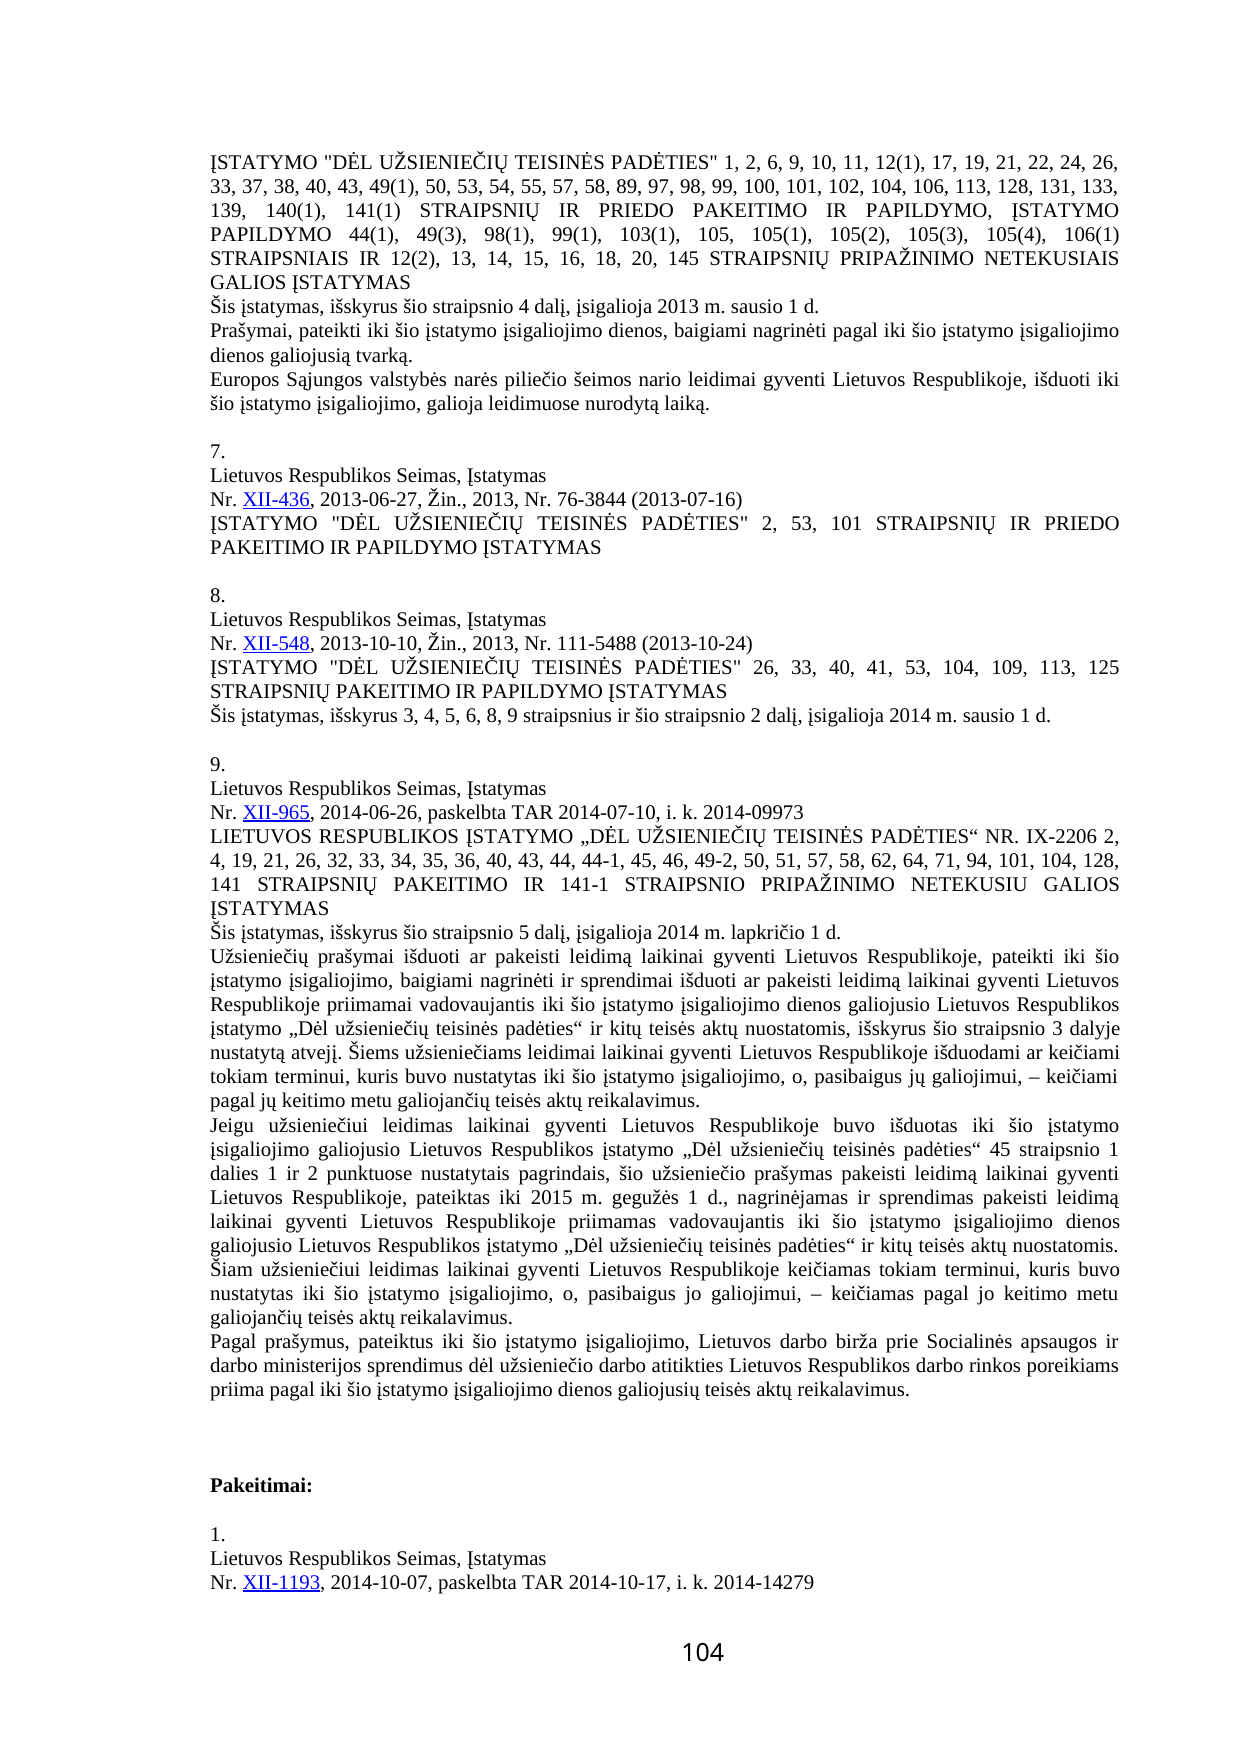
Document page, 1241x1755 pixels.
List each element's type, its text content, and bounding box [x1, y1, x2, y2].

text Jeigu užsieniečiui leidimas laikinai gyventi Lietuvos Respublikoje buvo išduotas iki šio įstatymo įsigaliojimo galiojusio Lietuvos Respublikos įstatymo „Dėl užsieniečių teisinės padėties“ 45 straipsnio 1 dalies 1 ir 2 punktuose nustatytais pagrindais, šio užsieniečio prašymas pakeisti leidimą laikinai gyventi Lietuvos Respublikoje, pateiktas iki 2015 m. gegužės 1 d., nagrinėjamas ir sprendimas pakeisti leidimą laikinai gyventi Lietuvos Respublikoje priimamas vadovaujantis iki šio įstatymo įsigaliojimo dienos galiojusio Lietuvos Respublikos įstatymo „Dėl užsieniečių teisinės padėties“ ir kitų teisės aktų nuostatomis. Šiam užsieniečiui leidimas laikinai gyventi Lietuvos Respublikoje keičiamas tokiam terminui, kuris buvo nustatytas iki šio įstatymo įsigaliojimo, o, pasibaigus jo galiojimui, – keičiamas pagal jo keitimo metu galiojančių teisės aktų reikalavimus. [210, 1112, 1120, 1329]
text Nr. XII-1193, 2014-10-07, paskelbta TAR 2014-10-17, i. k. 2014-14279 [210, 1570, 1120, 1594]
text Šis įstatymas, išskyrus šio straipsnio 5 dalį, įsigalioja 2014 m. lapkričio 1 d. [210, 920, 1120, 944]
text Nr. XII-548, 2013-10-10, Žin., 2013, Nr. 111-5488 (2013-10-24) [210, 631, 1120, 655]
text LIETUVOS RESPUBLIKOS ĮSTATYMO „DĖL UŽSIENIEČIŲ TEISINĖS PADĖTIES“ NR. IX-2206 2, 4, 19, 21, 26, 32, 33, 34, 35, 36, 40, 43, 44, 44-1, 45, 46, 49-2, 50, 51, 57, 58, 62, 64, 71, 94, 101, 104, 128, 141 STRAIPSNIŲ PAKEITIMO IR 141-1 STRAIPSNIO PRIPAŽINIMO NETEKUSIU GALIOS ĮSTATYMAS [210, 824, 1120, 920]
text Prašymai, pateikti iki šio įstatymo įsigaliojimo dienos, baigiami nagrinėti pagal iki šio įstatymo įsigaliojimo dienos galiojusią tvarką. [210, 318, 1120, 367]
text Pakeitimai: [210, 1473, 1120, 1497]
text Šis įstatymas, išskyrus 3, 4, 5, 6, 8, 9 straipsnius ir šio straipsnio 2 dalį, įsigalioja 2014 m. sausio 1 d. [210, 703, 1120, 727]
text ĮSTATYMO "DĖL UŽSIENIEČIŲ TEISINĖS PADĖTIES" 1, 2, 6, 9, 10, 11, 12(1), 17, 19, 21, 22, 24, 26, 33, 37, 38, 40, 43, 49(1), 50, 53, 54, 55, 57, 58, 89, 97, 98, 99, 100, 101, 102, 104, 106, 113, 128, 131, 133, 139, 140(1), 141(1) STRAIPSNIŲ IR PRIEDO PAKEITIMO IR PAPILDYMO, ĮSTATYMO PAPILDYMO 44(1), 49(3), 98(1), 99(1), 103(1), 105, 105(1), 105(2), 105(3), 105(4), 106(1) STRAIPSNIAIS IR 12(2), 13, 14, 15, 16, 18, 20, 145 STRAIPSNIŲ PRIPAŽINIMO NETEKUSIAIS GALIOS ĮSTATYMAS [210, 150, 1120, 294]
text Nr. XII-436, 2013-06-27, Žin., 2013, Nr. 76-3844 (2013-07-16) [210, 487, 1120, 511]
text ĮSTATYMO "DĖL UŽSIENIEČIŲ TEISINĖS PADĖTIES" 2, 53, 101 STRAIPSNIŲ IR PRIEDO PAKEITIMO IR PAPILDYMO ĮSTATYMAS [210, 511, 1120, 559]
text Lietuvos Respublikos Seimas, Įstatymas [210, 607, 1120, 631]
text 7. [210, 439, 1120, 463]
text Lietuvos Respublikos Seimas, Įstatymas [210, 463, 1120, 487]
text Užsieniečių prašymai išduoti ar pakeisti leidimą laikinai gyventi Lietuvos Respublikoje, pateikti iki šio įstatymo įsigaliojimo, baigiami nagrinėti ir sprendimai išduoti ar pakeisti leidimą laikinai gyventi Lietuvos Respublikoje priimamai vadovaujantis iki šio įstatymo įsigaliojimo dienos galiojusio Lietuvos Respublikos įstatymo „Dėl užsieniečių teisinės padėties“ ir kitų teisės aktų nuostatomis, išskyrus šio straipsnio 3 dalyje nustatytą atvejį. Šiems užsieniečiams leidimai laikinai gyventi Lietuvos Respublikoje išduodami ar keičiami tokiam terminui, kuris buvo nustatytas iki šio įstatymo įsigaliojimo, o, pasibaigus jų galiojimui, – keičiami pagal jų keitimo metu galiojančių teisės aktų reikalavimus. [210, 944, 1120, 1112]
text Pagal prašymus, pateiktus iki šio įstatymo įsigaliojimo, Lietuvos darbo birža prie Socialinės apsaugos ir darbo ministerijos sprendimus dėl užsieniečio darbo atitikties Lietuvos Respublikos darbo rinkos poreikiams priima pagal iki šio įstatymo įsigaliojimo dienos galiojusių teisės aktų reikalavimus. [210, 1329, 1120, 1401]
text Lietuvos Respublikos Seimas, Įstatymas [210, 1546, 1120, 1570]
text Nr. XII-965, 2014-06-26, paskelbta TAR 2014-07-10, i. k. 2014-09973 [210, 800, 1120, 824]
text 8. [210, 583, 1120, 607]
text 1. [210, 1522, 1120, 1546]
text Šis įstatymas, išskyrus šio straipsnio 4 dalį, įsigalioja 2013 m. sausio 1 d. [210, 294, 1120, 318]
text 9. [210, 752, 1120, 776]
text Lietuvos Respublikos Seimas, Įstatymas [210, 776, 1120, 800]
text Europos Sąjungos valstybės narės piliečio šeimos nario leidimai gyventi Lietuvos Respublikoje, išduoti iki šio įstatymo įsigaliojimo, galioja leidimuose nurodytą laiką. [210, 367, 1120, 415]
text ĮSTATYMO "DĖL UŽSIENIEČIŲ TEISINĖS PADĖTIES" 26, 33, 40, 41, 53, 104, 109, 113, 125 STRAIPSNIŲ PAKEITIMO IR PAPILDYMO ĮSTATYMAS [210, 655, 1120, 703]
